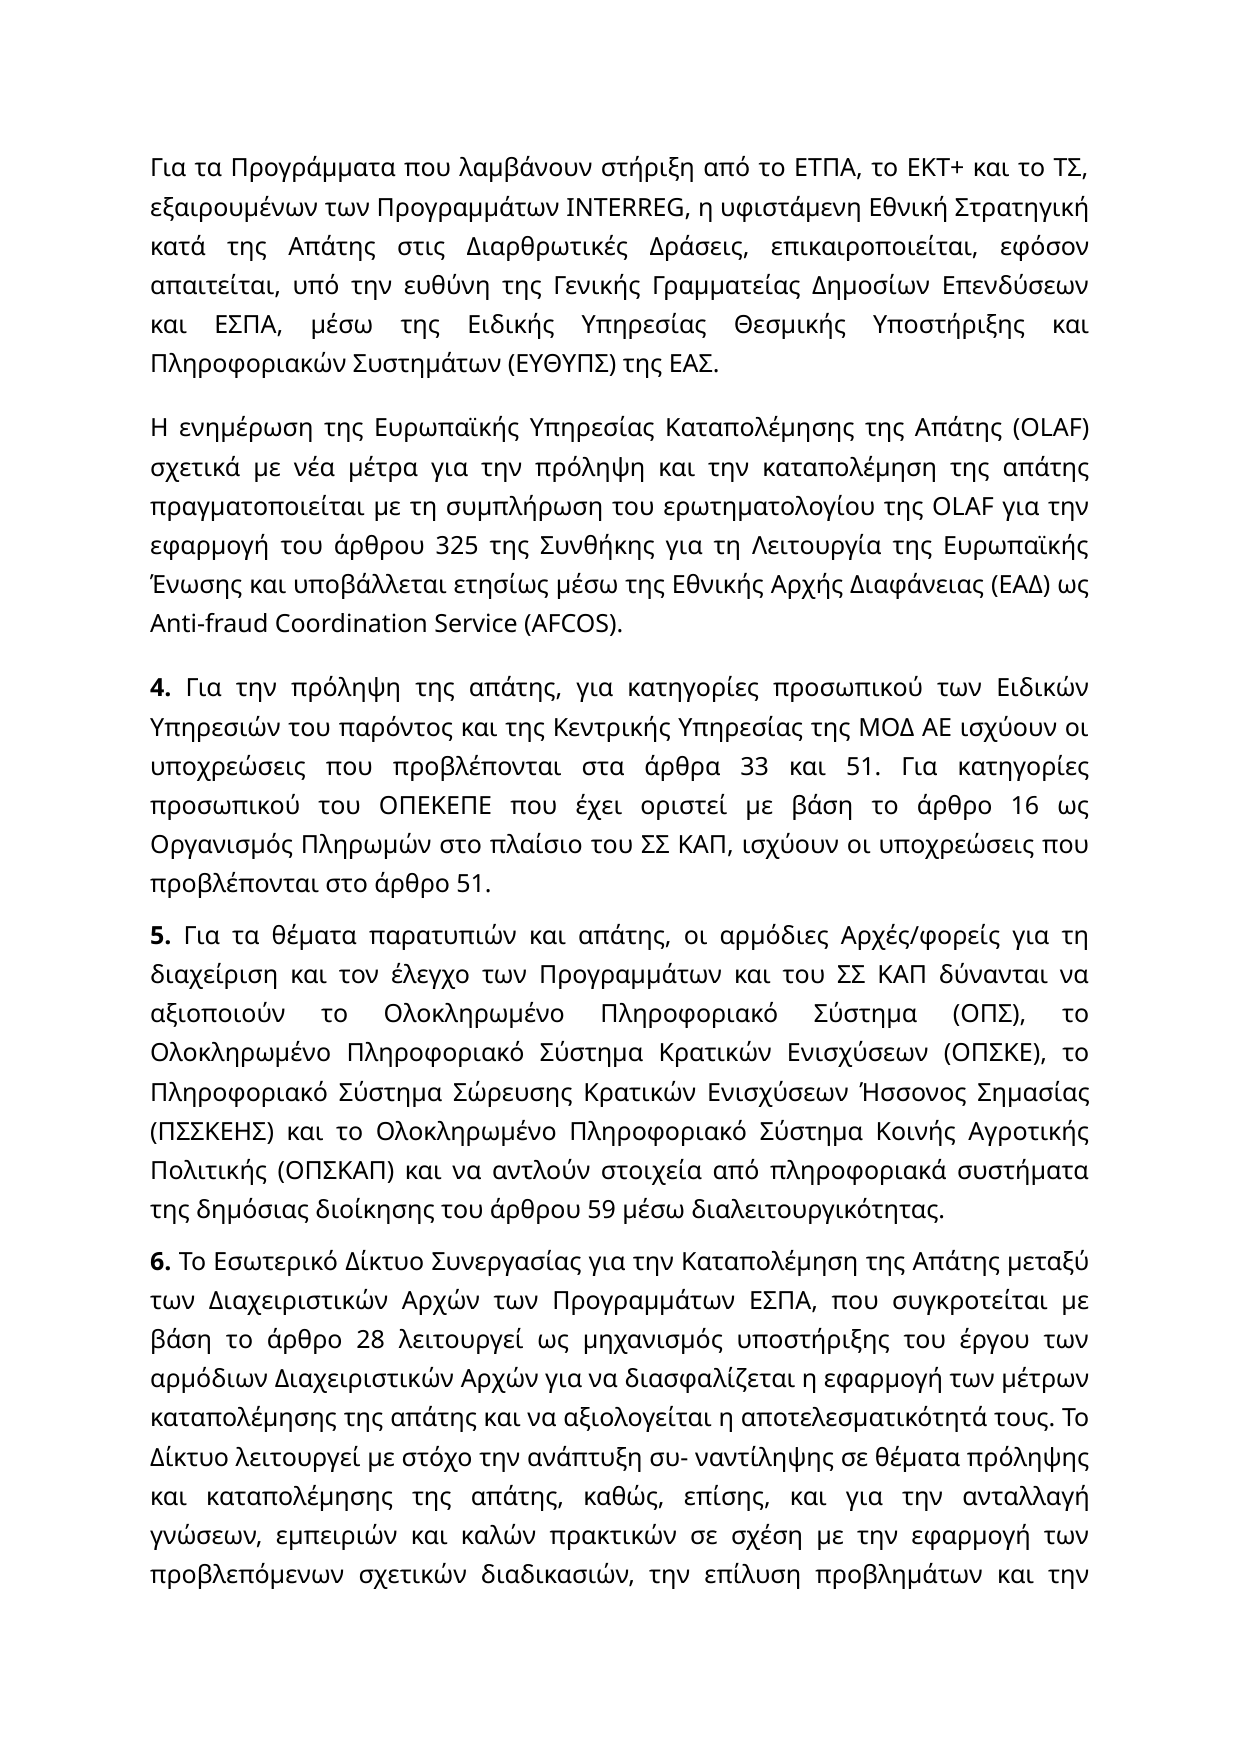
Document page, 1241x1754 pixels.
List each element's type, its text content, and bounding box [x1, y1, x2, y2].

text Για τα Προγράμματα που λαμβάνουν στήριξη από το ΕΤΠΑ, το ΕΚΤ+ και το ΤΣ, εξαιρουμένων των Προγραμμάτων INTERREG, η υφιστάμενη Εθνική Στρατηγική κατά της Απάτης στις Διαρθρωτικές Δράσεις, επικαιροποιείται, εφόσον απαιτείται, υπό την ευθύνη της Γενικής Γραμματείας Δημοσίων Επενδύσεων και ΕΣΠΑ, μέσω της Ειδικής Υπηρεσίας Θεσμικής Υποστήριξης και Πληροφοριακών Συστημάτων (ΕΥΘΥΠΣ) της ΕΑΣ. [150, 150, 1090, 380]
text 5. Για τα θέματα παρατυπιών και απάτης, οι αρμόδιες Αρχές/φορείς για τη διαχείριση και τον έλεγχο των Προγραμμάτων και του ΣΣ ΚΑΠ δύνανται να αξιοποιούν το Ολοκληρωμένο Πληροφοριακό Σύστημα (ΟΠΣ), το Ολοκληρωμένο Πληροφοριακό Σύστημα Κρατικών Ενισχύσεων (OΠΣΚΕ), το Πληροφοριακό Σύστημα Σώρευσης Κρατικών Ενισχύσεων Ήσσονος Σημασίας (ΠΣΣΚΕΗΣ) και το Ολοκληρωμένο Πληροφοριακό Σύστημα Κοινής Αγροτικής Πολιτικής (ΟΠΣΚΑΠ) και να αντλούν στοιχεία από πληροφοριακά συστήματα της δημόσιας διοίκησης του άρθρου 59 μέσω διαλειτουργικότητας. [150, 917, 1090, 1226]
text Η ενημέρωση της Ευρωπαϊκής Υπηρεσίας Καταπολέμησης της Απάτης (OLAF) σχετικά με νέα μέτρα για την πρόληψη και την καταπολέμηση της απάτης πραγματοποιείται με τη συμπλήρωση του ερωτηματολογίου της OLAF για την εφαρμογή του άρθρου 325 της Συνθήκης για τη Λειτουργία της Ευρωπαϊκής Ένωσης και υποβάλλεται ετησίως μέσω της Εθνικής Αρχής Διαφάνειας (ΕΑΔ) ως Anti-fraud Coordination Service (AFCOS). [150, 410, 1090, 640]
text 4. Για την πρόληψη της απάτης, για κατηγορίες προσωπικού των Ειδικών Υπηρεσιών του παρόντος και της Κεντρικής Υπηρεσίας της ΜΟΔ ΑΕ ισχύουν οι υποχρεώσεις που προβλέπονται στα άρθρα 33 και 51. Για κατηγορίες προσωπικού του ΟΠΕΚΕΠΕ που έχει οριστεί με βάση το άρθρο 16 ως Οργανισμός Πληρωμών στο πλαίσιο του ΣΣ ΚΑΠ, ισχύουν οι υποχρεώσεις που προβλέπονται στο άρθρο 51. [150, 670, 1090, 900]
text 6. Το Εσωτερικό Δίκτυο Συνεργασίας για την Καταπολέμηση της Απάτης μεταξύ των Διαχειριστικών Αρχών των Προγραμμάτων ΕΣΠΑ, που συγκροτείται με βάση το άρθρο 28 λειτουργεί ως μηχανισμός υποστήριξης του έργου των αρμόδιων Διαχειριστικών Αρχών για να διασφαλίζεται η εφαρμογή των μέτρων καταπολέμησης της απάτης και να αξιολογείται η αποτελεσματικότητά τους. Το Δίκτυο λειτουργεί με στόχο την ανάπτυξη συ- ναντίληψης σε θέματα πρόληψης και καταπολέμησης της απάτης, καθώς, επίσης, και για την ανταλλαγή γνώσεων, εμπειριών και καλών πρακτικών σε σχέση με την εφαρμογή των προβλεπόμενων σχετικών διαδικασιών, την επίλυση προβλημάτων και την [150, 1243, 1090, 1591]
